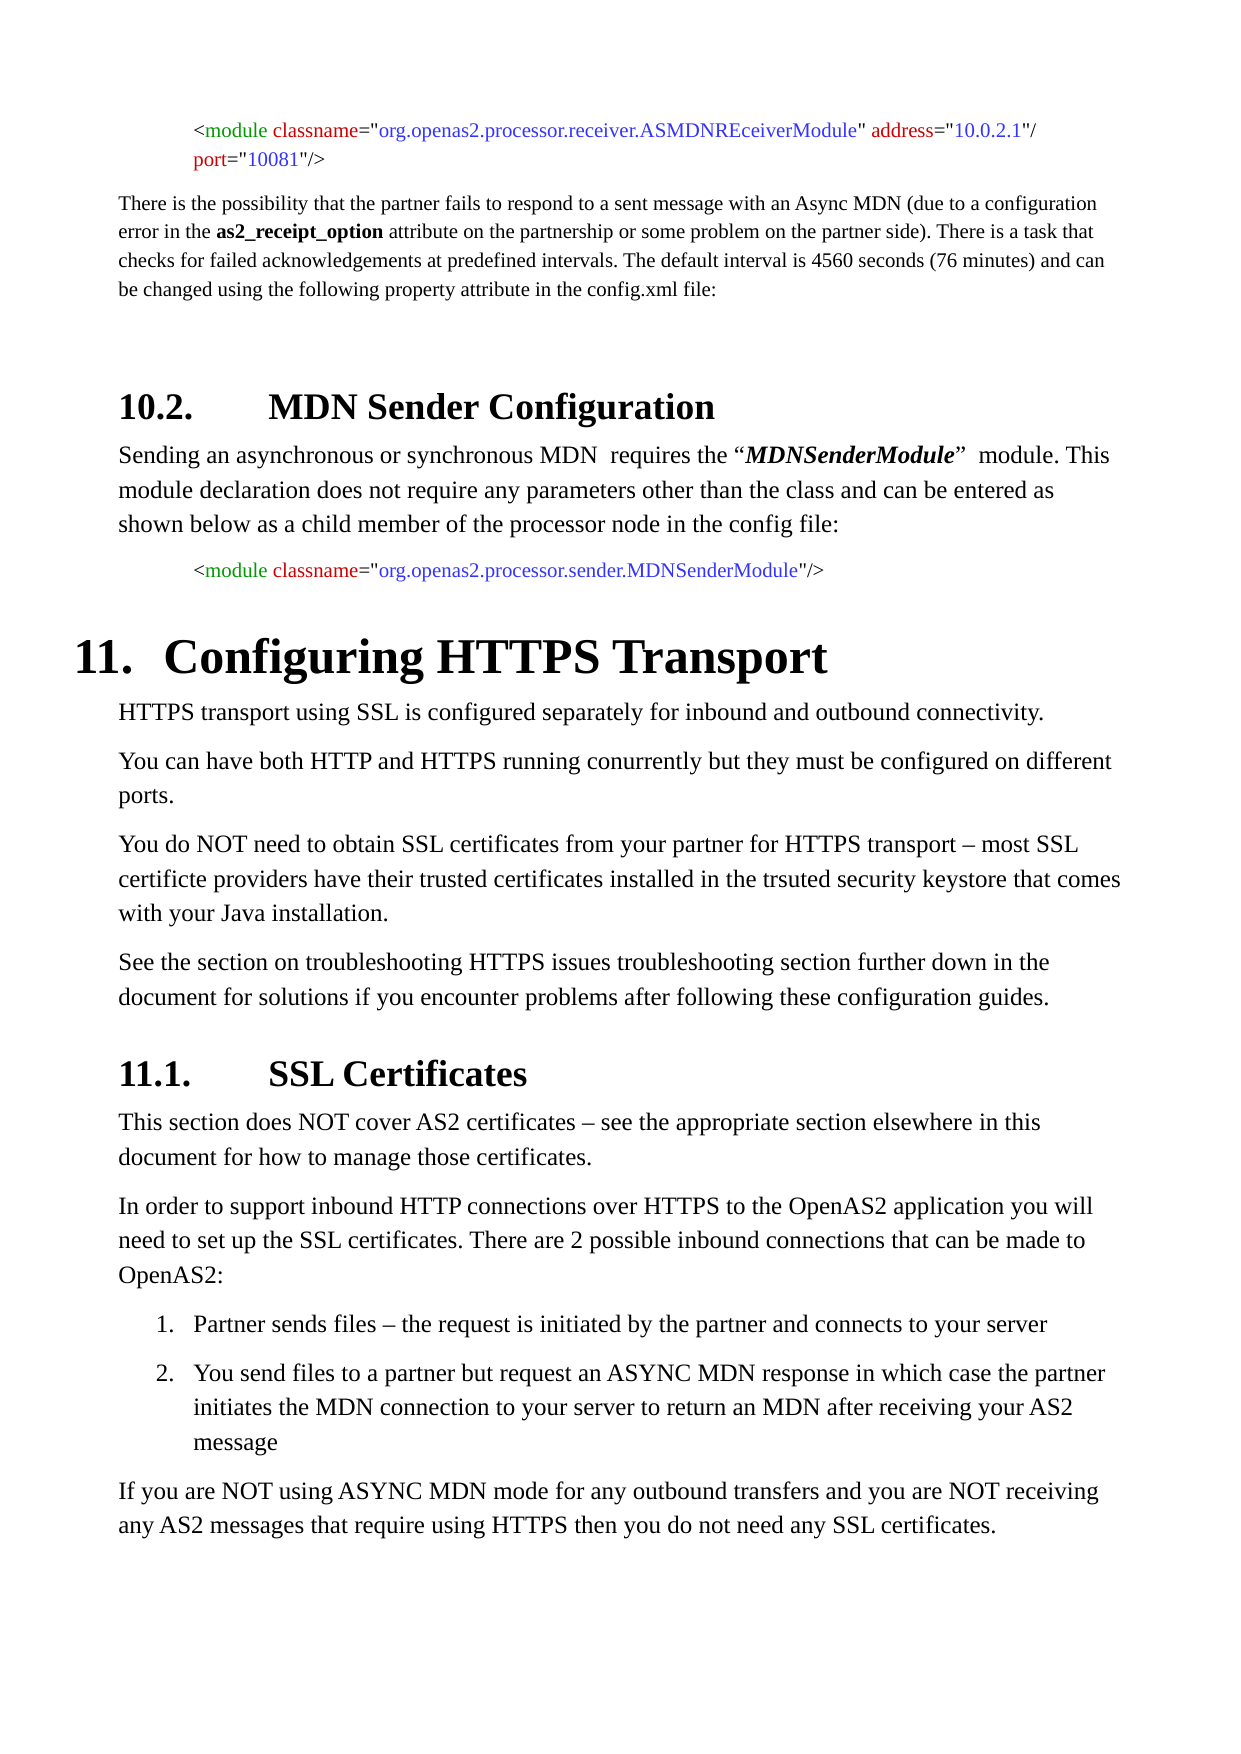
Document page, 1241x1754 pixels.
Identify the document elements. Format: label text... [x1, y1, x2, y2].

text See the section on troubleshooting HTTPS issues troubleshooting section further down in the document for solutions if you encounter problems after following these configuration guides. [118, 947, 1122, 1011]
text You can have both HTTP and HTTPS running conurrently but they must be configured on different ports. [118, 746, 1122, 809]
text There is the possibility that the partner fails to respond to a sent message with an Async MDN (due to a configuration error in the as2_receipt_option attribute on the partnership or some problem on the partner side). There is a task that checks for failed acknowledgements at predefined intervals. The default interval is 4560 seconds (76 minutes) and can be changed using the following property attribute in the config.xml file: [118, 190, 1122, 301]
text In order to support inbound HTTP connections over HTTPS to the OpenAS2 application you will need to set up the SSL certificates. There are 2 possible inbound connections that can be made to OpenAS2: [118, 1191, 1122, 1289]
text HTTPS transport using SSL is configured separately for inbound and outbound connectivity. [118, 697, 1122, 726]
list Partner sends files – the request is initiated by the partner and connects to your server [156, 1309, 1122, 1338]
text If you are NOT using ASYNC MDN mode for any outbound transfers and you are NOT receiving any AS2 messages that require using HTTPS then you do not need any SSL certificates. [118, 1476, 1122, 1539]
text <module classname="org.openas2.processor.sender.MDNSenderModule"/> [193, 558, 1122, 582]
text Sending an asynchronous or synchronous MDN requires the “MDNSenderModule” module. This module declaration does not require any parameters other than the class and can be entered as shown below as a child member of the processor node in the config file: [118, 440, 1122, 538]
subtitle Configuring HTTPS Transport [73, 627, 1122, 684]
subtitle SSL Certificates [118, 1052, 1122, 1095]
subtitle MDN Sender Configuration [118, 385, 1122, 428]
list You send files to a partner but request an ASYNC MDN response in which case the partner initiates the MDN connection to your server to return an MDN after receiving your AS2 message [156, 1358, 1122, 1456]
text You do NOT need to obtain SSL certificates from your partner for HTTPS transport – most SSL certificte providers have their trusted certificates installed in the trsuted security keystore that comes with your Java installation. [118, 829, 1122, 927]
text This section does NOT cover AS2 certificates – see the appropriate section elsewhere in this document for how to manage those certificates. [118, 1107, 1122, 1171]
text <module classname="org.openas2.processor.receiver.ASMDNREceiverModule" address="10.0.2.1"/ port="10081"/> [193, 118, 1122, 171]
